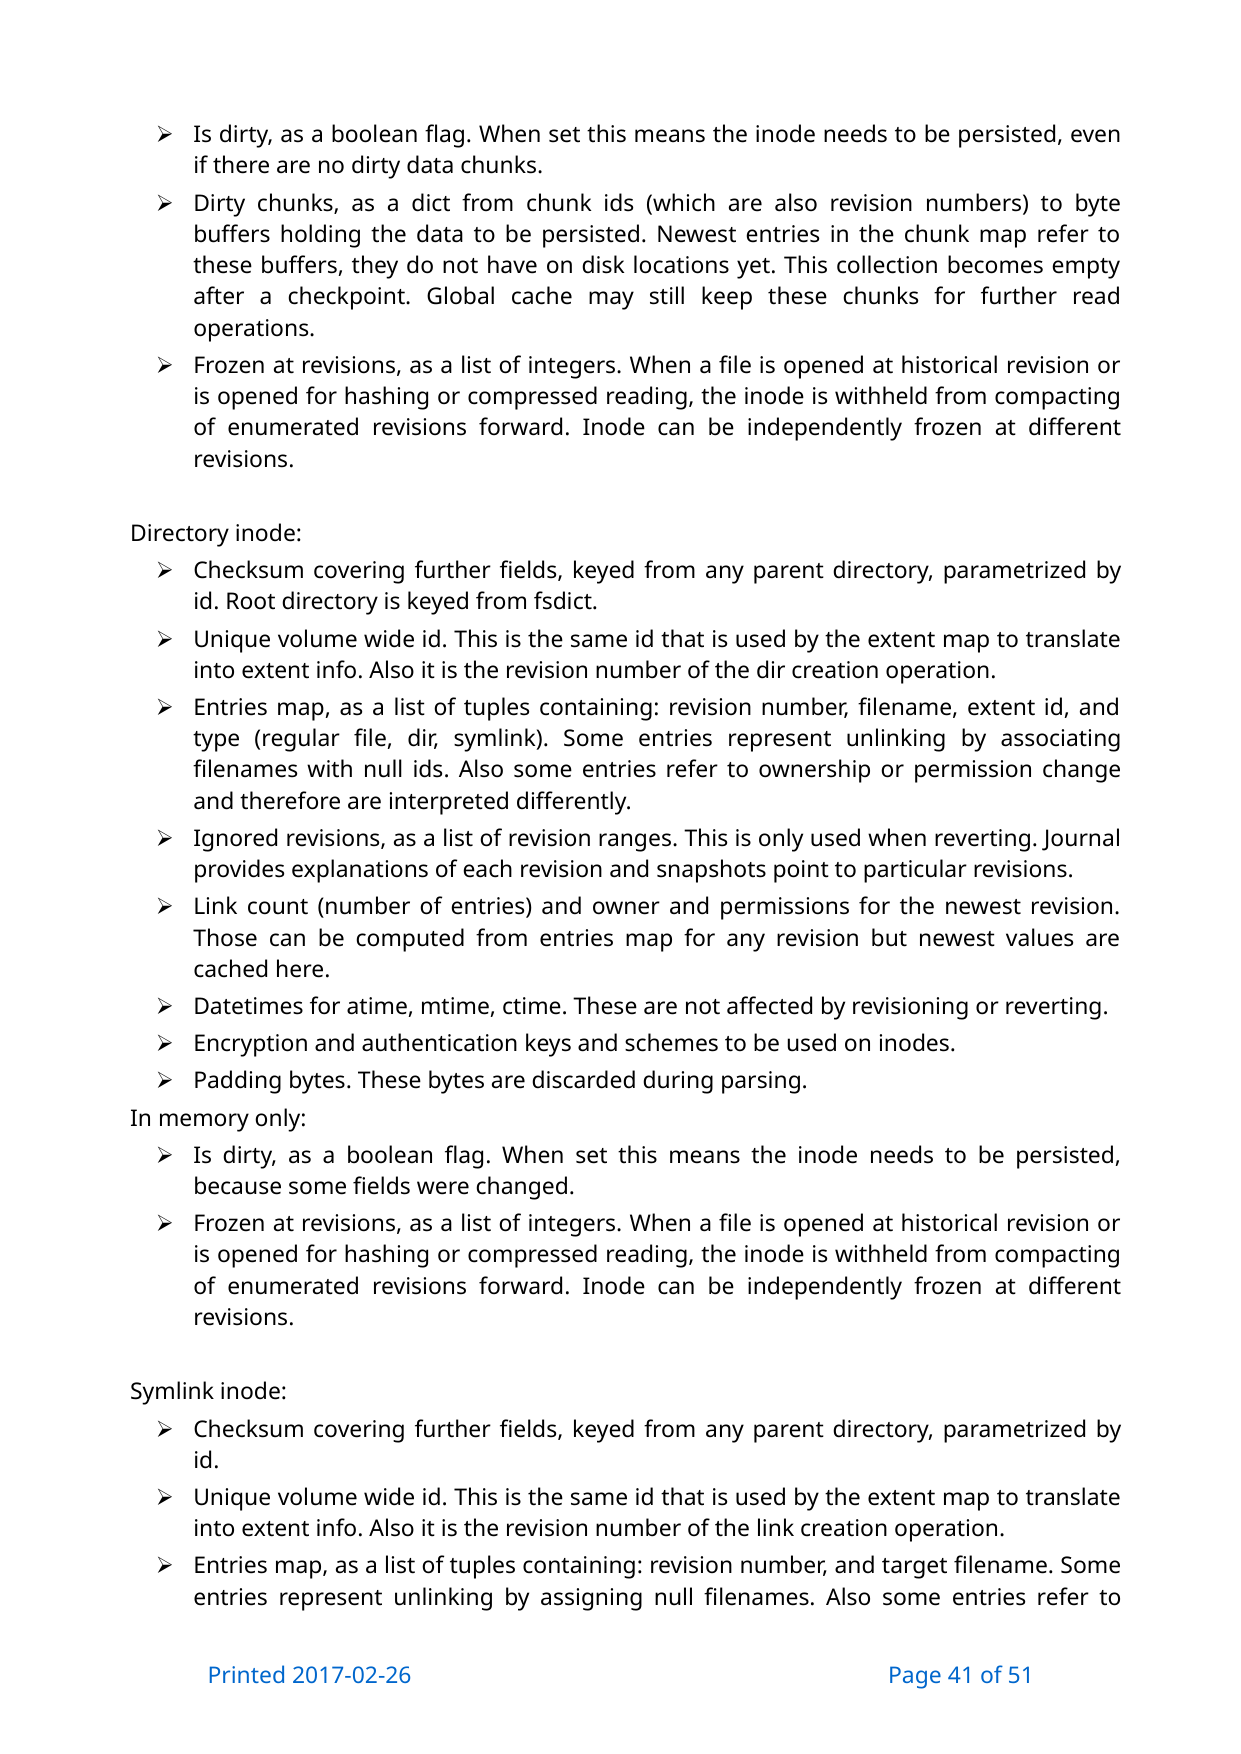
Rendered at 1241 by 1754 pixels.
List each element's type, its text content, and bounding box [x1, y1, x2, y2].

text Directory inode: [118, 517, 1122, 548]
list Encryption and authentication keys and schemes to be used on inodes. [156, 1027, 1122, 1058]
list Padding bytes. These bytes are discarded during parsing. [156, 1064, 1122, 1096]
list Is dirty, as a boolean flag. When set this means the inode needs to be persisted, even if there are no dirty data chunks. [156, 118, 1122, 181]
list Checksum covering further fields, keyed from any parent directory, parametrized by id. Root directory is keyed from fsdict. [156, 554, 1122, 617]
list Entries map, as a list of tuples containing: revision number, filename, extent id, and type (regular file, dir, symlink). Some entries represent unlinking by associating filenames with null ids. Also some entries refer to ownership or permission change and therefore are interpreted differently. [156, 691, 1122, 816]
list Link count (number of entries) and owner and permissions for the newest revision. Those can be computed from entries map for any revision but newest values are cached here. [156, 890, 1122, 984]
list Frozen at revisions, as a list of integers. When a file is opened at historical revision or is opened for hashing or compressed reading, the inode is withheld from compacting of enumerated revisions forward. Inode can be independently frozen at different revisions. [156, 349, 1122, 474]
text In memory only: [118, 1102, 1122, 1133]
list Frozen at revisions, as a list of integers. When a file is opened at historical revision or is opened for hashing or compressed reading, the inode is withheld from compacting of enumerated revisions forward. Inode can be independently frozen at different revisions. [156, 1207, 1122, 1332]
list Is dirty, as a boolean flag. When set this means the inode needs to be persisted, because some fields were changed. [156, 1139, 1122, 1201]
list Datetimes for atime, mtime, ctime. These are not affected by revisioning or reverting. [156, 990, 1122, 1021]
list Unique volume wide id. This is the same id that is used by the extent map to translate into extent info. Also it is the revision number of the link creation operation. [156, 1481, 1122, 1543]
list Checksum covering further fields, keyed from any parent directory, parametrized by id. [156, 1412, 1122, 1475]
list Dirty chunks, as a dict from chunk ids (which are also revision numbers) to byte buffers holding the data to be persisted. Newest entries in the chunk map refer to these buffers, they do not have on disk locations yet. This collection becomes empty after a checkpoint. Global cache may still keep these chunks for further read operations. [156, 187, 1122, 343]
list Ignored revisions, as a list of revision ranges. This is only used when reverting. Journal provides explanations of each revision and snapshots point to particular revisions. [156, 822, 1122, 884]
text Symlink inode: [118, 1375, 1122, 1407]
list Unique volume wide id. This is the same id that is used by the extent map to translate into extent info. Also it is the revision number of the dir creation operation. [156, 622, 1122, 685]
list Entries map, as a list of tuples containing: revision number, and target filename. Some entries represent unlinking by assigning null filenames. Also some entries refer to [156, 1549, 1122, 1612]
